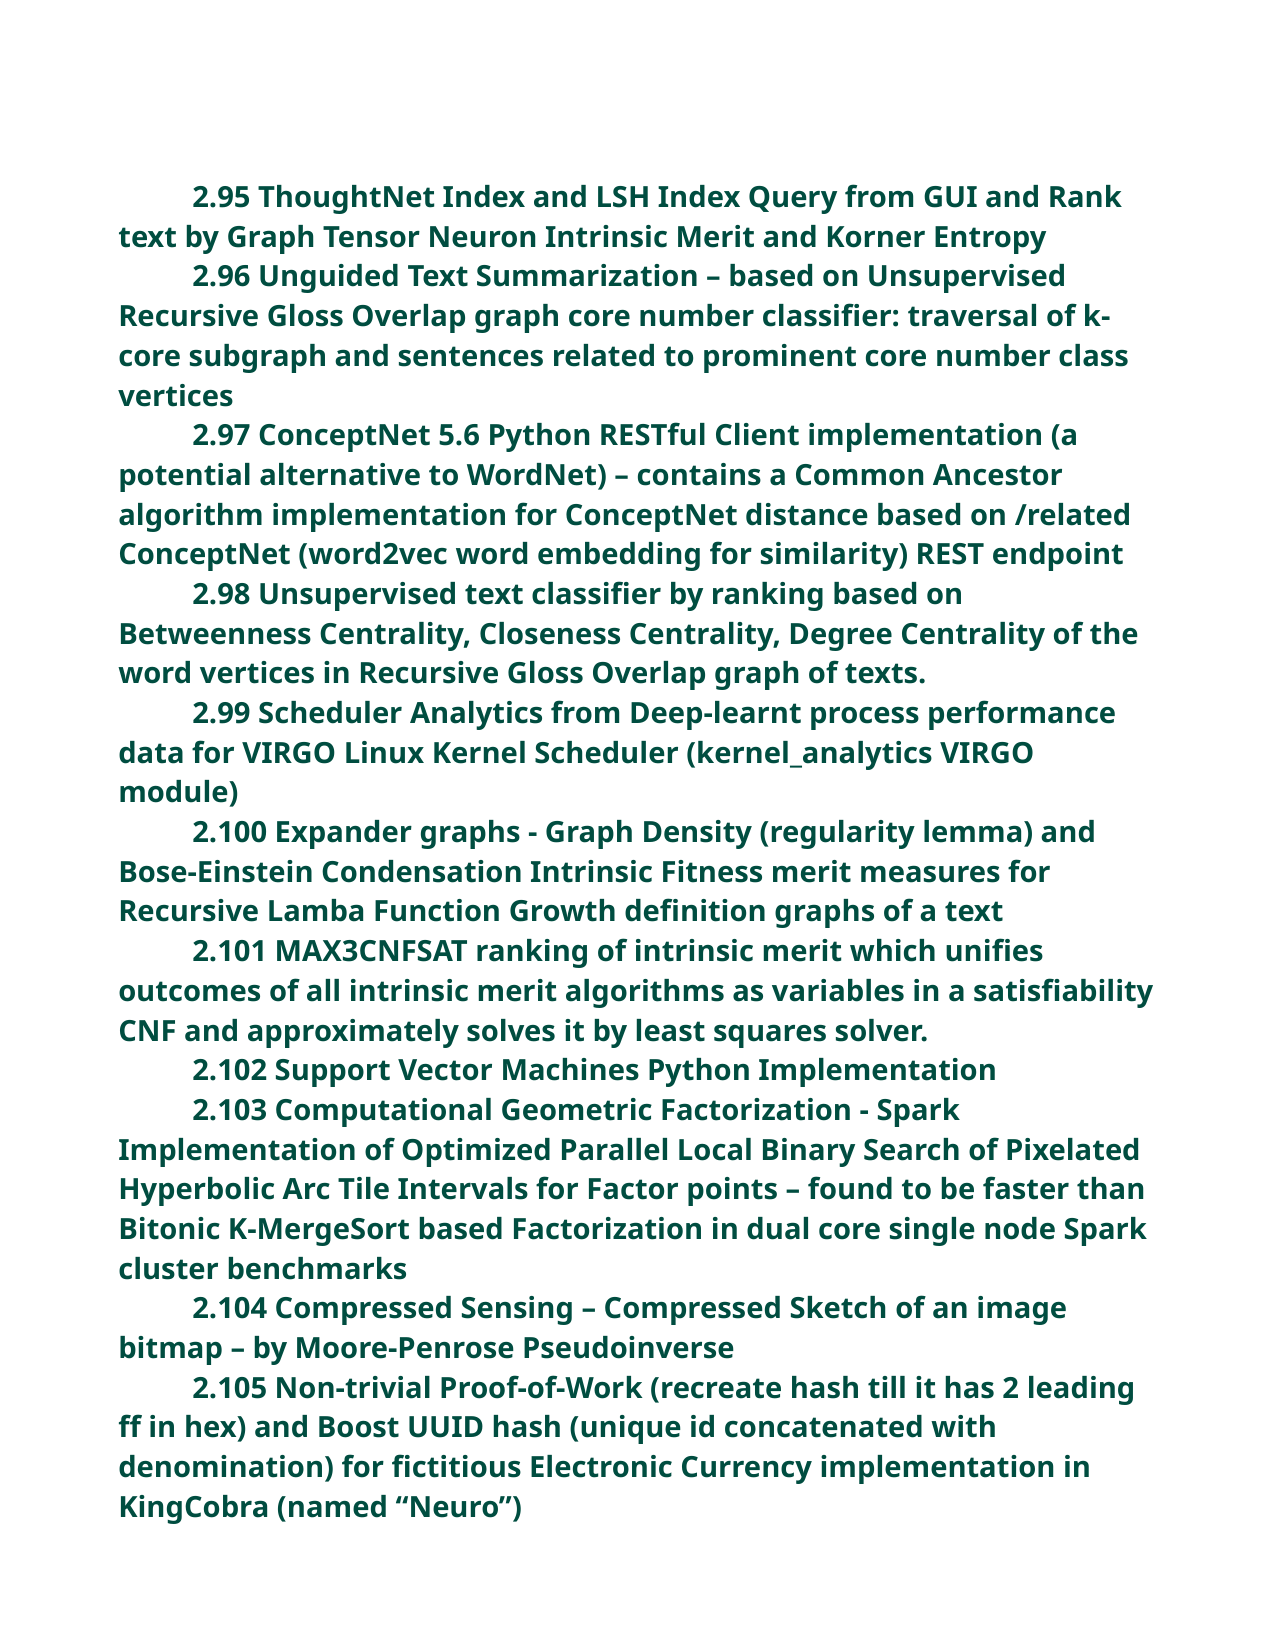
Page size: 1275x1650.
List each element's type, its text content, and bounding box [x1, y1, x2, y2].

text 2.103 Computational Geometric Factorization - Spark Implementation of Optimized Parallel Local Binary Search of Pixelated Hyperbolic Arc Tile Intervals for Factor points – found to be faster than Bitonic K-MergeSort based Factorization in dual core single node Spark cluster benchmarks [118, 1089, 1157, 1288]
text 2.98 Unsupervised text classifier by ranking based on Betweenness Centrality, Closeness Centrality, Degree Centrality of the word vertices in Recursive Gloss Overlap graph of texts. [118, 573, 1157, 692]
text 2.95 ThoughtNet Index and LSH Index Query from GUI and Rank text by Graph Tensor Neuron Intrinsic Merit and Korner Entropy [118, 176, 1157, 256]
text 2.100 Expander graphs - Graph Density (regularity lemma) and Bose-Einstein Condensation Intrinsic Fitness merit measures for Recursive Lamba Function Growth definition graphs of a text [118, 811, 1157, 930]
text 2.96 Unguided Text Summarization – based on Unsupervised Recursive Gloss Overlap graph core number classifier: traversal of k-core subgraph and sentences related to prominent core number class vertices [118, 256, 1157, 414]
text 2.104 Compressed Sensing – Compressed Sketch of an image bitmap – by Moore-Penrose Pseudoinverse [118, 1288, 1157, 1367]
text 2.105 Non-trivial Proof-of-Work (recreate hash till it has 2 leading ff in hex) and Boost UUID hash (unique id concatenated with denomination) for fictitious Electronic Currency implementation in KingCobra (named “Neuro”) [118, 1367, 1157, 1526]
text 2.97 ConceptNet 5.6 Python RESTful Client implementation (a potential alternative to WordNet) – contains a Common Ancestor algorithm implementation for ConceptNet distance based on /related ConceptNet (word2vec word embedding for similarity) REST endpoint [118, 414, 1157, 573]
text 2.99 Scheduler Analytics from Deep-learnt process performance data for VIRGO Linux Kernel Scheduler (kernel_analytics VIRGO module) [118, 692, 1157, 811]
text 2.102 Support Vector Machines Python Implementation [118, 1049, 1157, 1089]
text 2.101 MAX3CNFSAT ranking of intrinsic merit which unifies outcomes of all intrinsic merit algorithms as variables in a satisfiability CNF and approximately solves it by least squares solver. [118, 930, 1157, 1049]
